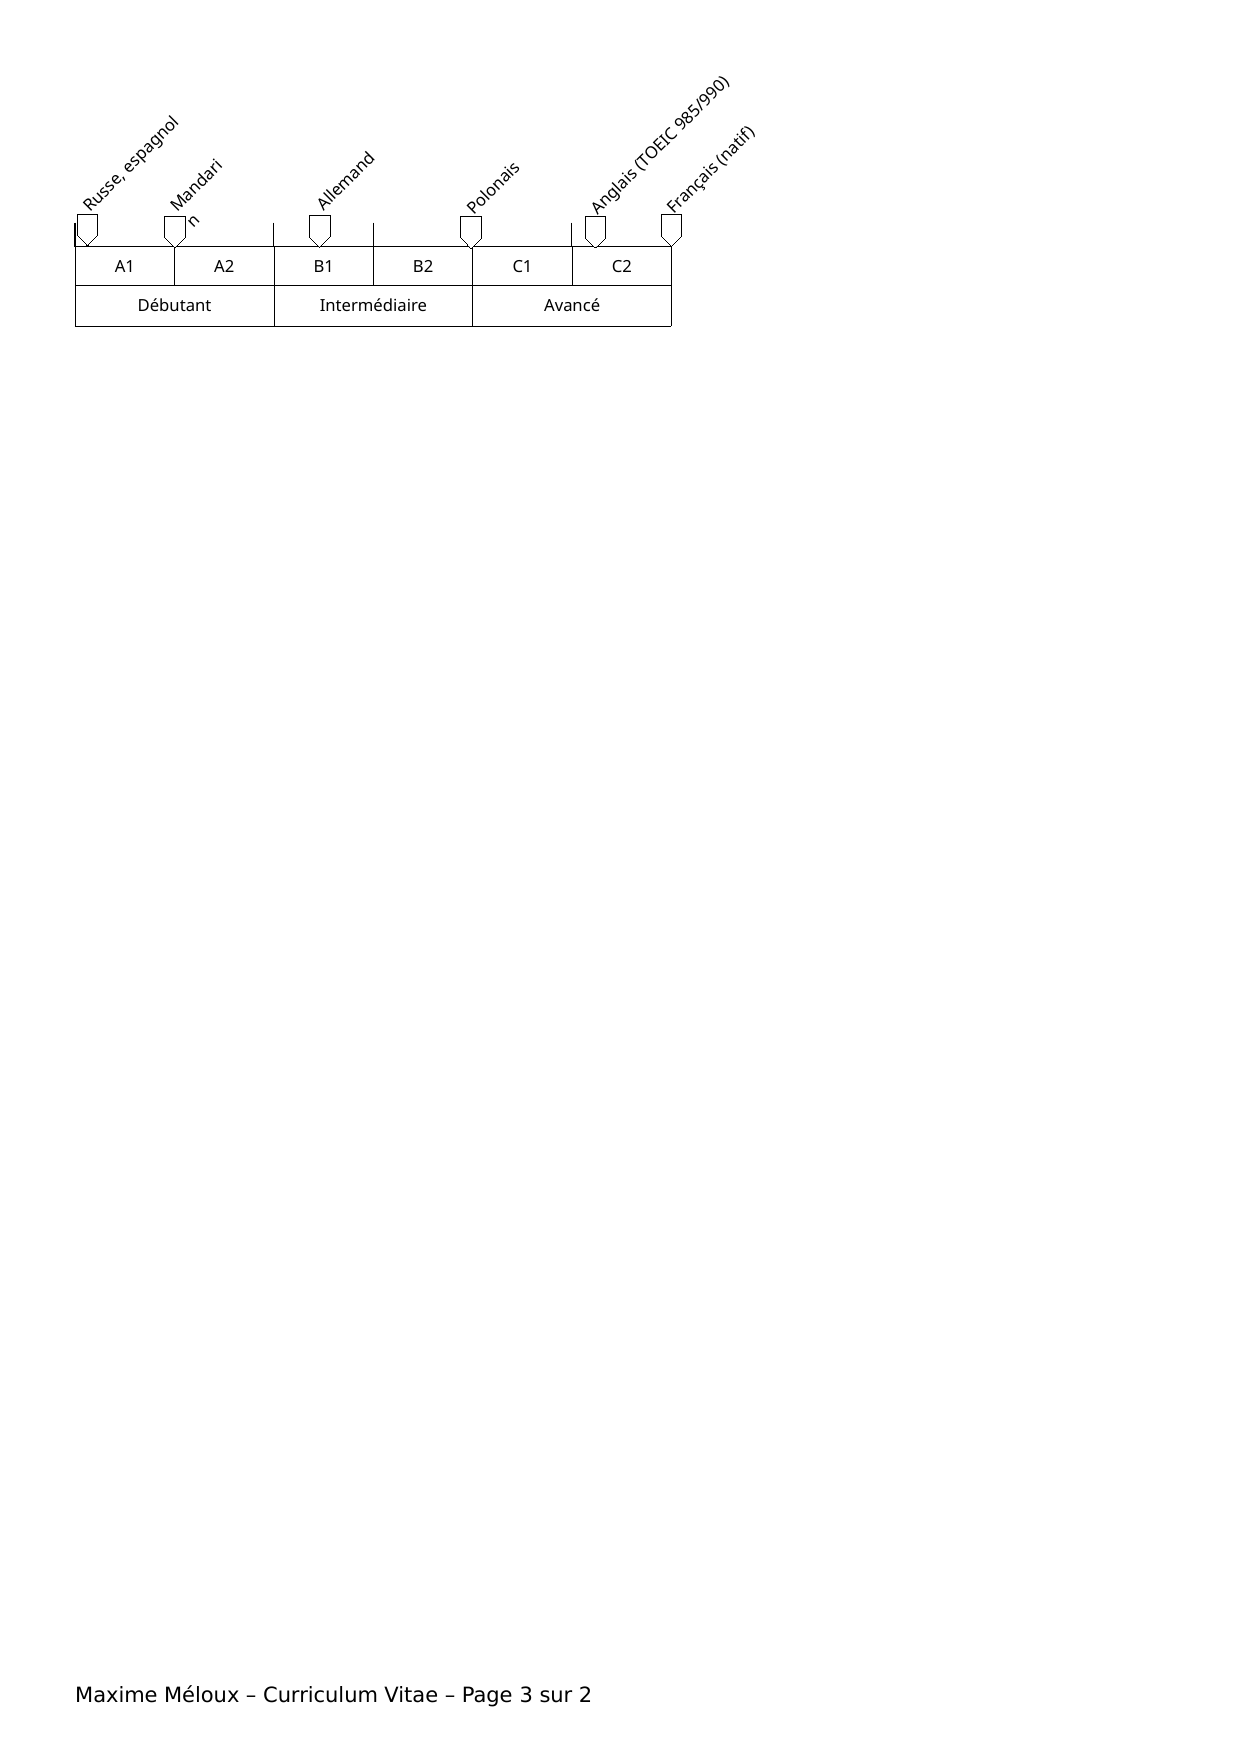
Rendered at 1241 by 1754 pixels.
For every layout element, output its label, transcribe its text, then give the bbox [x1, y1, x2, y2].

table_header [373, 75, 472, 223]
table_cell [374, 223, 467, 246]
table_cell B2 [374, 247, 472, 284]
table_cell Avancé [473, 286, 671, 326]
table_cell Débutant [76, 286, 274, 326]
table_cell [599, 223, 670, 246]
table_cell [178, 223, 273, 246]
table_cell [89, 223, 172, 246]
table_cell [572, 223, 592, 246]
table_cell [475, 223, 571, 246]
table_cell C2 [573, 247, 671, 284]
table_cell [76, 223, 86, 246]
table_cell A2 [175, 247, 274, 284]
table_cell [274, 223, 317, 246]
table_header [274, 75, 373, 223]
table_header [572, 75, 671, 223]
table_cell B1 [275, 247, 373, 284]
table_header [75, 75, 174, 223]
table_header [473, 75, 572, 223]
table_cell [322, 223, 373, 246]
table_cell C1 [473, 247, 572, 284]
table_cell A1 [76, 247, 174, 284]
table_header [174, 75, 274, 223]
table_cell Intermédiaire [275, 286, 472, 326]
